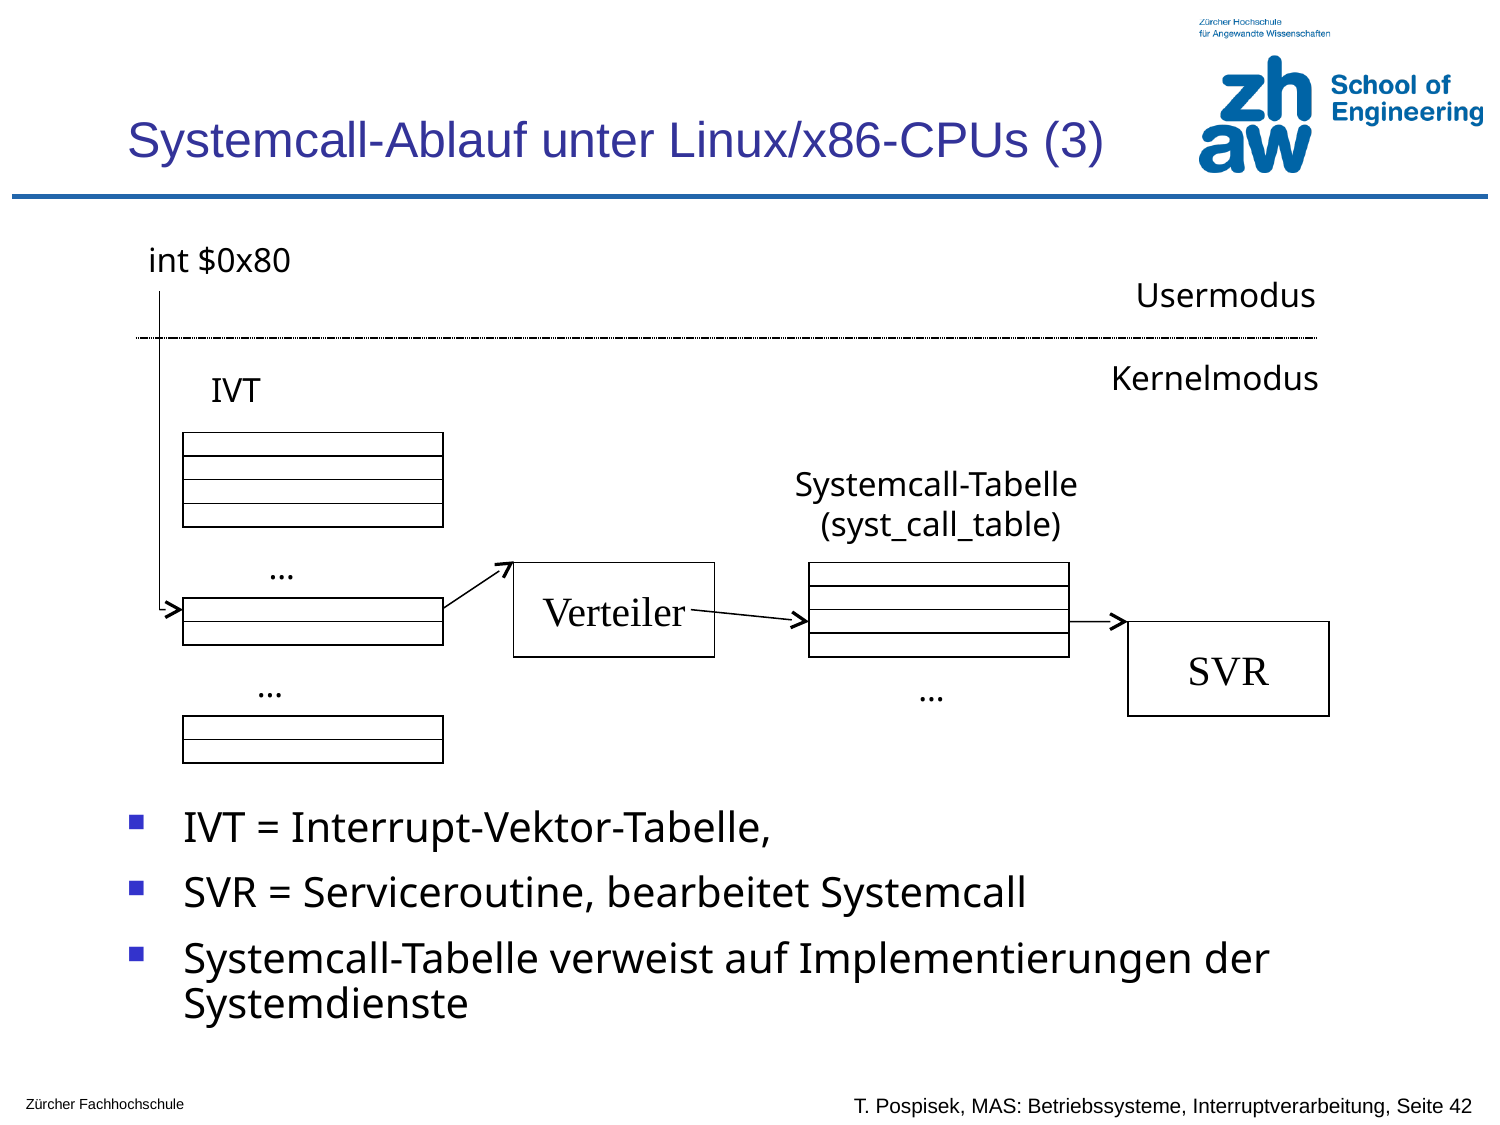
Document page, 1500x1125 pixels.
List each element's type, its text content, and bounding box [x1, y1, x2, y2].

text_box SVR [1127, 621, 1329, 717]
text_box … [253, 538, 325, 594]
text_box [183, 432, 443, 528]
text_box Systemcall-Tabelle (syst_call_table) [780, 456, 1103, 551]
title Systemcall-Ablauf unter Linux/x86-CPUs (3) [112, 66, 1391, 175]
text_box … [242, 656, 313, 712]
text_box Verteiler [513, 562, 715, 657]
text_box int $0x80 [133, 231, 307, 287]
text_box IVT [196, 361, 276, 417]
picture [1199, 19, 1483, 173]
text_box [183, 597, 443, 646]
text_box Kernelmodus [1096, 349, 1335, 405]
text_box [809, 562, 1069, 657]
text_box Usermodus [1120, 267, 1332, 322]
text_box … [903, 660, 975, 716]
text_box IVT = Interrupt-Vektor-Tabelle, SVR = Serviceroutine, bearbeitet Systemcall Systemcall-Tabelle verweist auf Implementierungen der Systemdienste [112, 798, 1388, 949]
text_box [183, 716, 443, 764]
